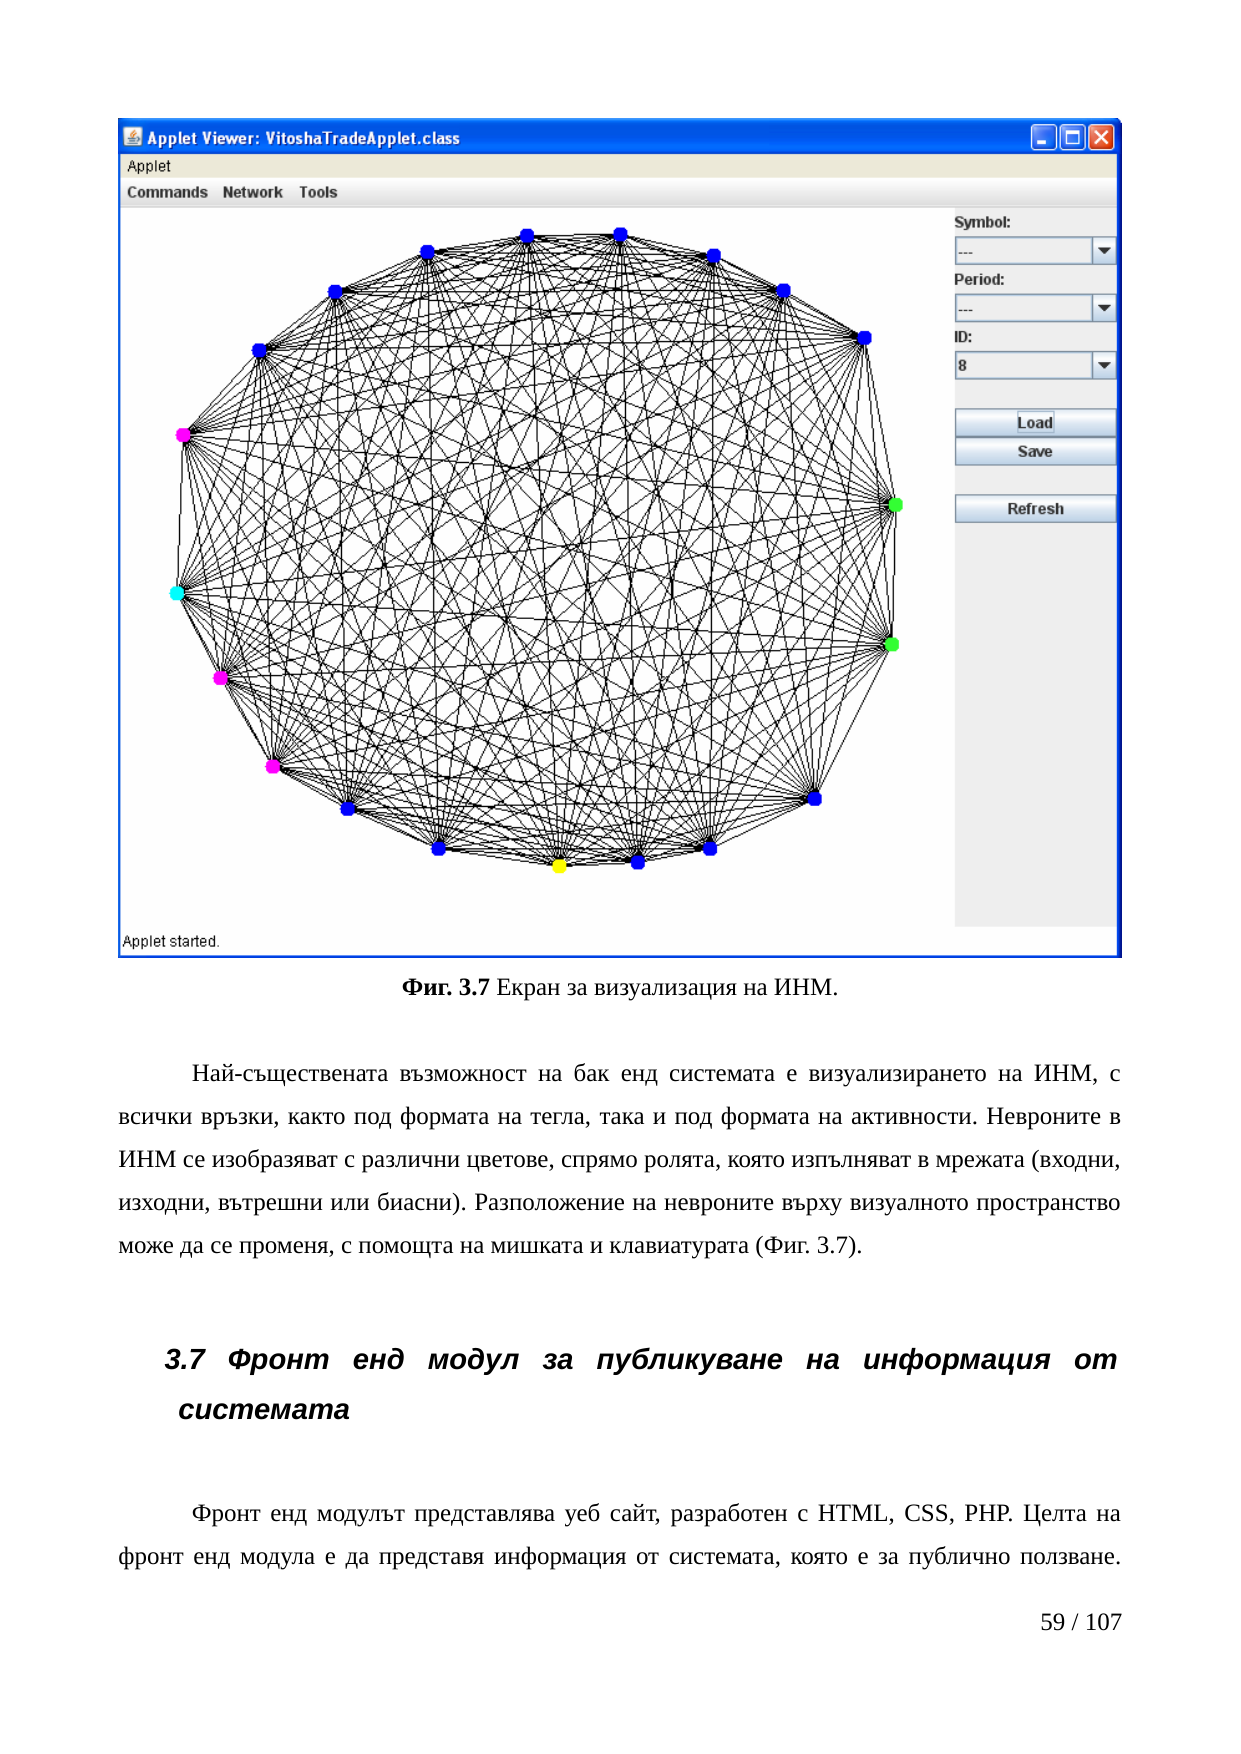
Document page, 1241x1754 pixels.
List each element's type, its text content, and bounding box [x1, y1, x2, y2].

subtitle 3.7 Фронт енд модул за публикуване на информация от системата [118, 1342, 1122, 1426]
text Най-съществената възможност на бак енд системата е визуализирането на ИНМ, с всички връзки, както под формата на тегла, така и под формата на активности. Невроните в ИНМ се изобразяват с различни цветове, спрямо ролята, която изпълняват в мрежата (входни, изходни, вътрешни или биасни). Разположение на невроните върху визуалното пространство може да се променя, с помощта на мишката и клавиатурата (Фиг. 3.7). [118, 1058, 1122, 1259]
text Фронт енд модулът представлява уеб сайт, разработен с HTML, CSS, PHP. Целта на фронт енд модула е да представя информация от системата, която е за публично ползване. [118, 1498, 1122, 1570]
text Фиг. 3.7 Екран за визуализация на ИНМ. [118, 958, 1122, 1001]
picture [118, 118, 1122, 958]
